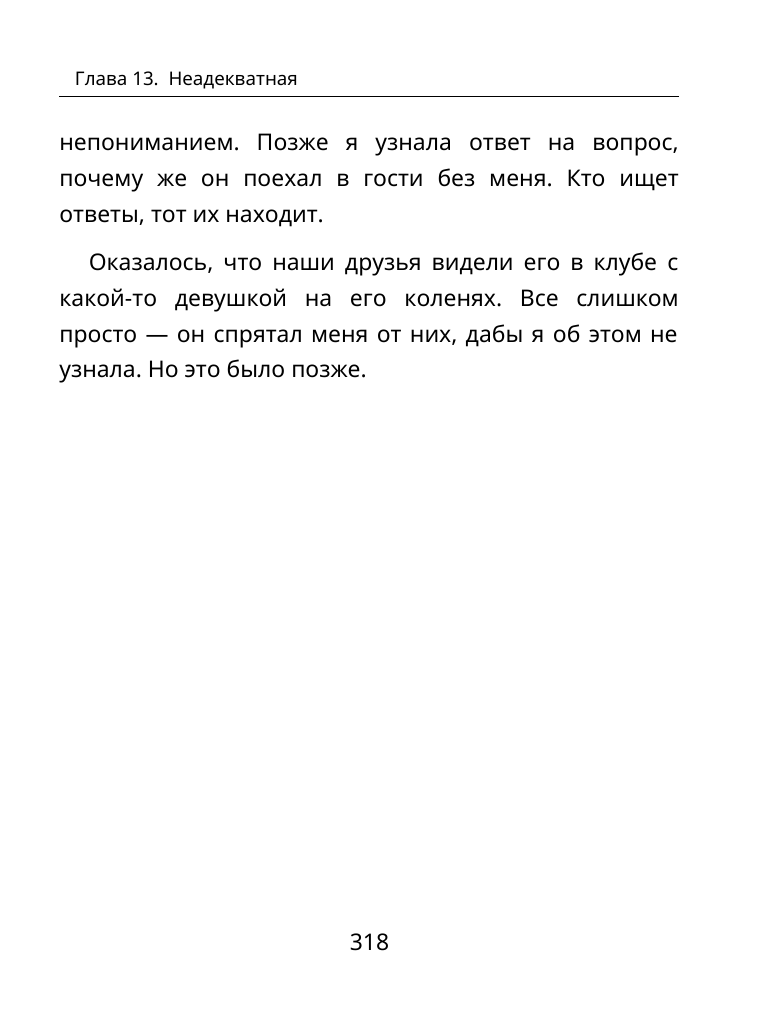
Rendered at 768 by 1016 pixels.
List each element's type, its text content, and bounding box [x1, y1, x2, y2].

text Оказалось, что наши друзья видели его в клубе с какой-то девушкой на его коленях. Все слишком просто — он спрятал меня от них, дабы я об этом не узнала. Но это было позже. [59, 246, 679, 385]
text непониманием. Позже я узнала ответ на вопрос, почему же он поехал в гости без меня. Кто ищет ответы, тот их находит. [59, 126, 679, 229]
